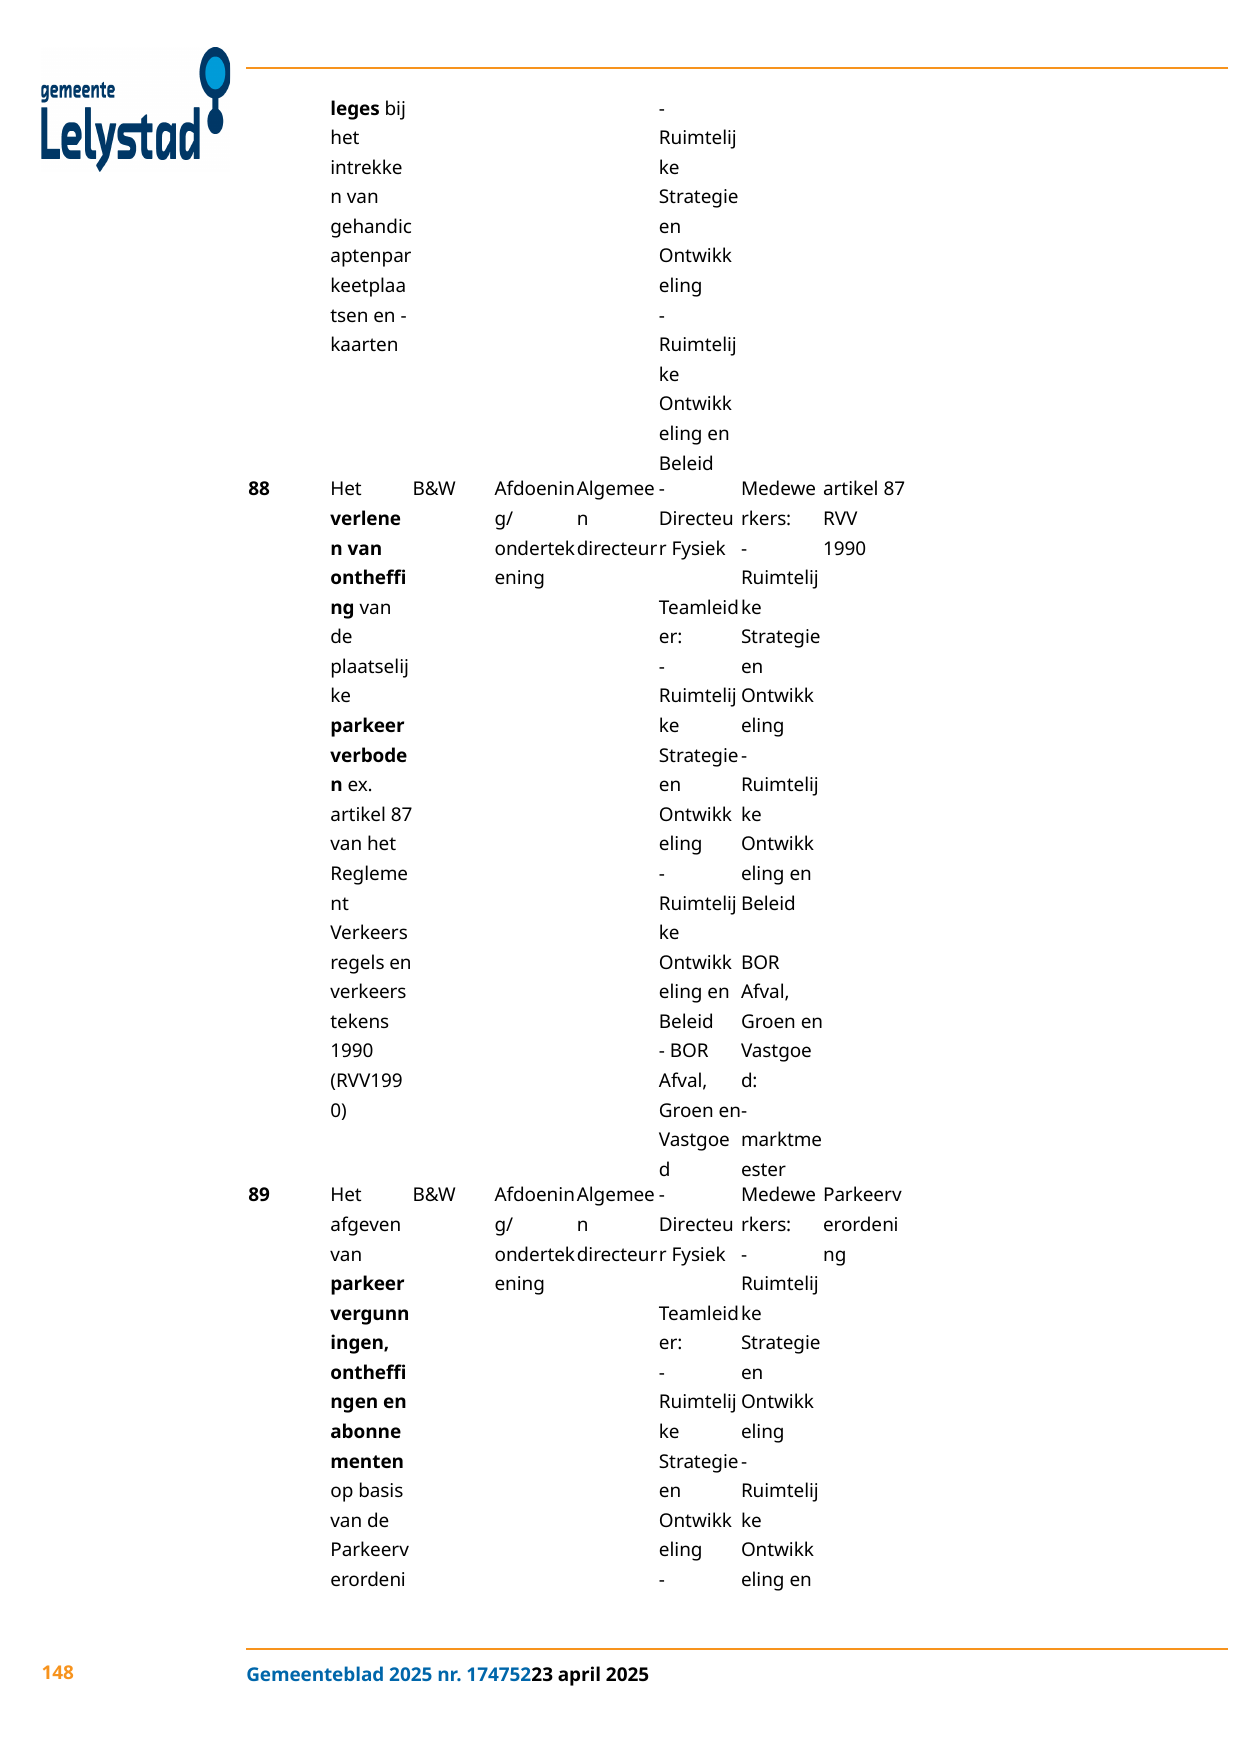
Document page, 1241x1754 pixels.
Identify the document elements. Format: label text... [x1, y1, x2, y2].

table_cell leges bij het intrekken van gehandicaptenparkeetplaatsen en -kaarten [330, 95, 412, 476]
table_cell [1069, 95, 1152, 476]
table_cell [987, 476, 1069, 1182]
table_cell [494, 95, 577, 476]
table_cell [741, 95, 823, 476]
table_cell [905, 95, 987, 476]
table_cell - Directeur Fysiek Teamleider: - Ruimtelijke Strategie en Ontwikkeling [659, 1182, 741, 1592]
table_cell Medewerkers: - Ruimtelijke Strategie en Ontwikkeling - Ruimtelijke Ontwikkeling en Beleid BOR Afval, Groen en Vastgoed: - marktmeester [741, 476, 823, 1182]
table_cell - Ruimtelijke Strategie en Ontwikkeling - Ruimtelijke Ontwikkeling en Beleid [659, 95, 741, 476]
table_cell 89 [248, 1182, 330, 1592]
table_cell [987, 95, 1069, 476]
table_cell [577, 95, 659, 476]
table_cell 88 [248, 476, 330, 1182]
table_cell [905, 476, 987, 1182]
table_cell Medewerkers: - Ruimtelijke Strategie en Ontwikkeling - Ruimtelijke Ontwikkeling en [741, 1182, 823, 1592]
table_cell Afdoening/ondertekening [494, 1182, 577, 1592]
table_cell [987, 1182, 1069, 1592]
table_cell artikel 87 RVV 1990 [823, 476, 905, 1182]
table_cell Het verlenen van ontheffing van de plaatselijke parkeerverboden ex. artikel 87 van het Reglement Verkeersregels en verkeerstekens 1990 (RVV1990) [330, 476, 412, 1182]
table_cell Parkeerverordening [823, 1182, 905, 1592]
table_cell Algemeen directeur [577, 476, 659, 1182]
table_cell [248, 95, 330, 476]
table_cell [1069, 1182, 1152, 1592]
table_cell B&W [412, 476, 494, 1182]
table_cell [412, 95, 494, 476]
table_cell [1069, 476, 1152, 1182]
table_cell Het afgeven van parkeervergunningen, ontheffingen en abonnementen op basis van de Parkeerverordeni [330, 1182, 412, 1592]
table_cell B&W [412, 1182, 494, 1592]
table_cell - Directeur Fysiek Teamleider: - Ruimtelijke Strategie en Ontwikkeling - Ruimtelijke Ontwikkeling en Beleid - BOR Afval, Groen en Vastgoed [659, 476, 741, 1182]
table_cell [905, 1182, 987, 1592]
table_cell [823, 95, 905, 476]
picture [41, 47, 231, 172]
table_cell Afdoening/ondertekening [494, 476, 577, 1182]
table_cell Algemeen directeur [577, 1182, 659, 1592]
